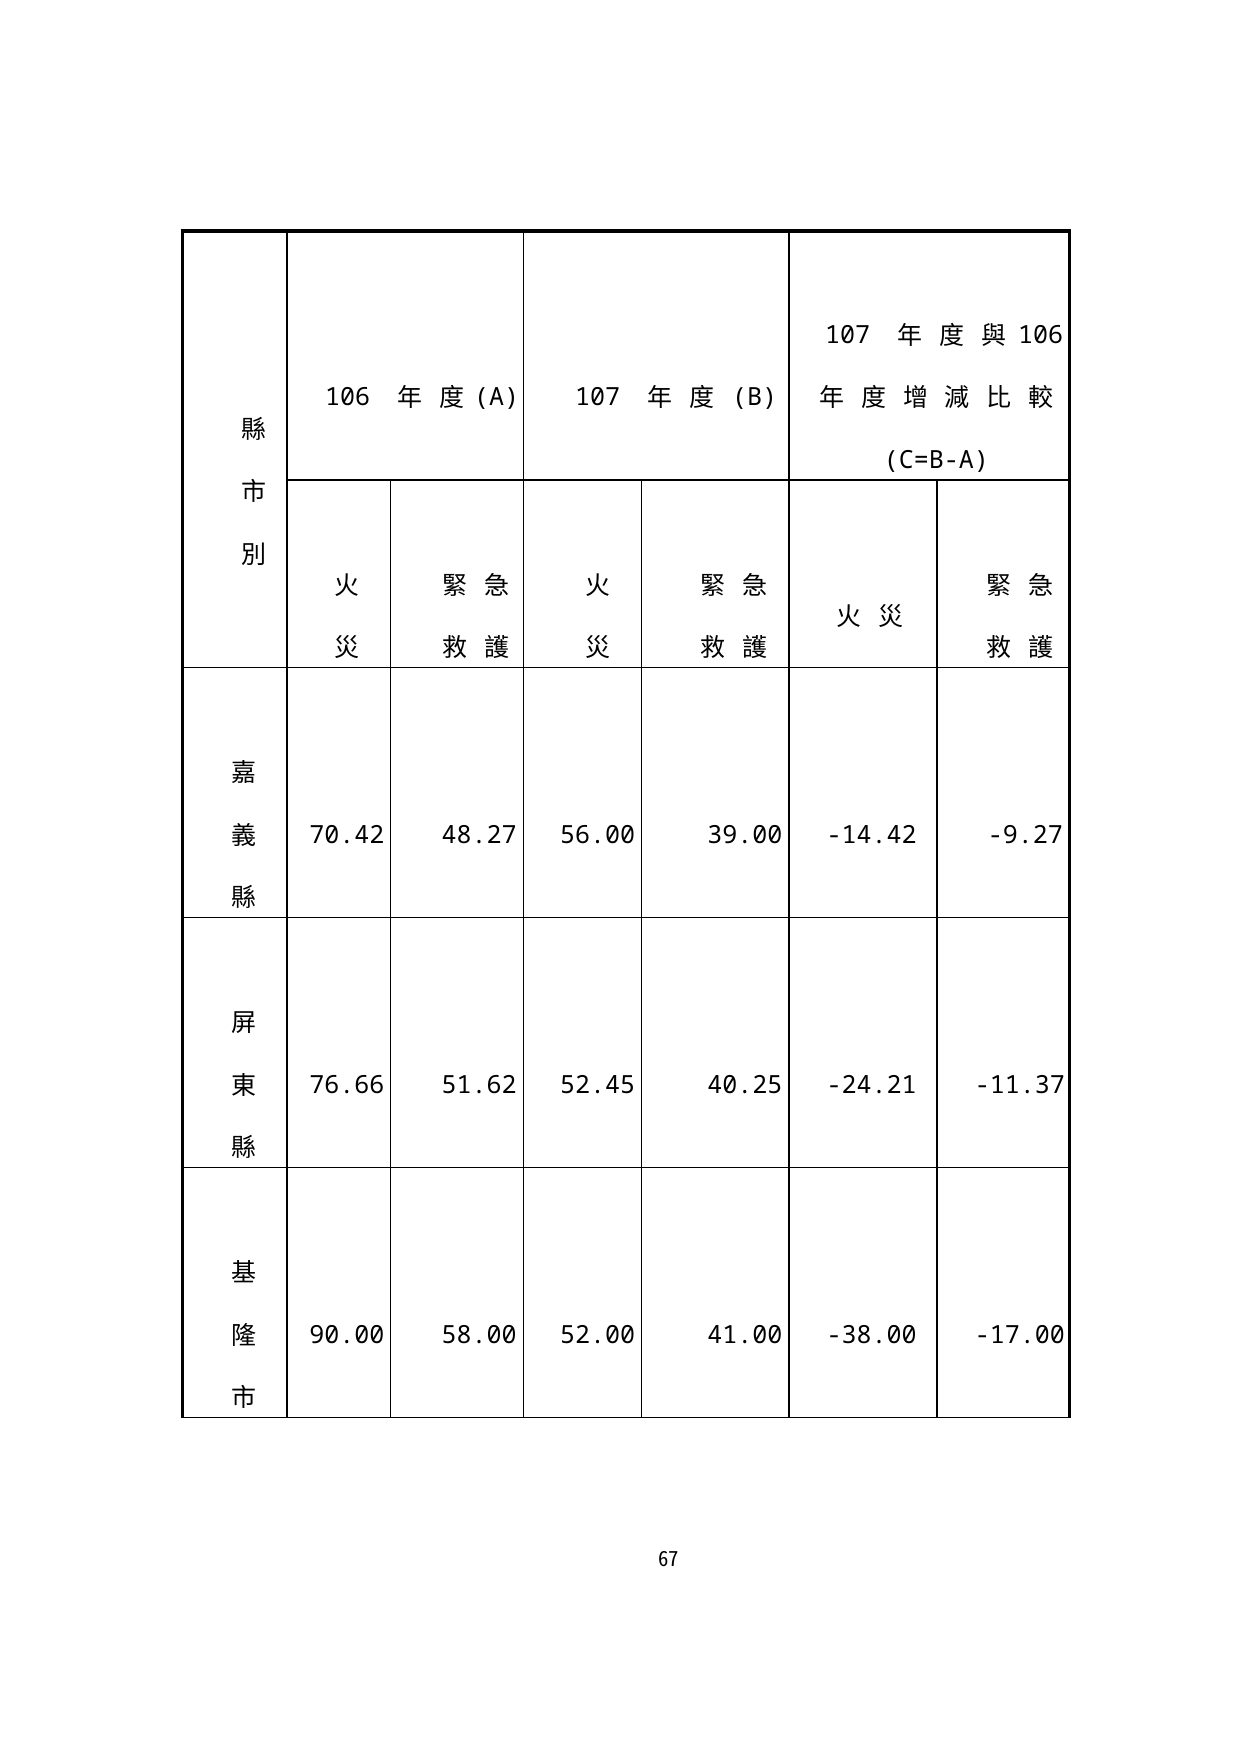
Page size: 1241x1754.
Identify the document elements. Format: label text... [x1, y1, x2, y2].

table_cell 41.00 [642, 1168, 788, 1417]
table_cell 76.66 [288, 918, 390, 1167]
table_cell -24.21 [790, 918, 936, 1167]
table_cell 基隆市 [184, 1168, 286, 1417]
table_cell -14.42 [790, 668, 936, 917]
table_cell -11.37 [938, 918, 1068, 1167]
table_cell -17.00 [938, 1168, 1068, 1417]
table_cell 52.00 [524, 1168, 641, 1417]
table_cell 緊急救護 [938, 481, 1068, 667]
table_cell 70.42 [288, 668, 390, 917]
table_cell -9.27 [938, 668, 1068, 917]
table_cell 58.00 [391, 1168, 523, 1417]
table_cell 48.27 [391, 668, 523, 917]
table_header 107年度(B) [524, 233, 788, 479]
table_cell 40.25 [642, 918, 788, 1167]
table_cell 緊急救護 [391, 481, 523, 667]
table_cell 緊急救護 [642, 481, 788, 667]
table_cell 52.45 [524, 918, 641, 1167]
table_cell 56.00 [524, 668, 641, 917]
table_cell 嘉義縣 [184, 668, 286, 917]
table_cell 51.62 [391, 918, 523, 1167]
table_header 107年度與106年度增減比較(C=B-A) [790, 233, 1068, 479]
table_cell 屏東縣 [184, 918, 286, 1167]
table_cell 90.00 [288, 1168, 390, 1417]
table_cell -38.00 [790, 1168, 936, 1417]
table_header 106年度(A) [288, 233, 523, 479]
table_cell 火災 [524, 481, 641, 667]
table_cell 火災 [288, 481, 390, 667]
table_cell 39.00 [642, 668, 788, 917]
table_header 縣市別 [184, 233, 286, 667]
table_cell 火災 [790, 481, 936, 667]
